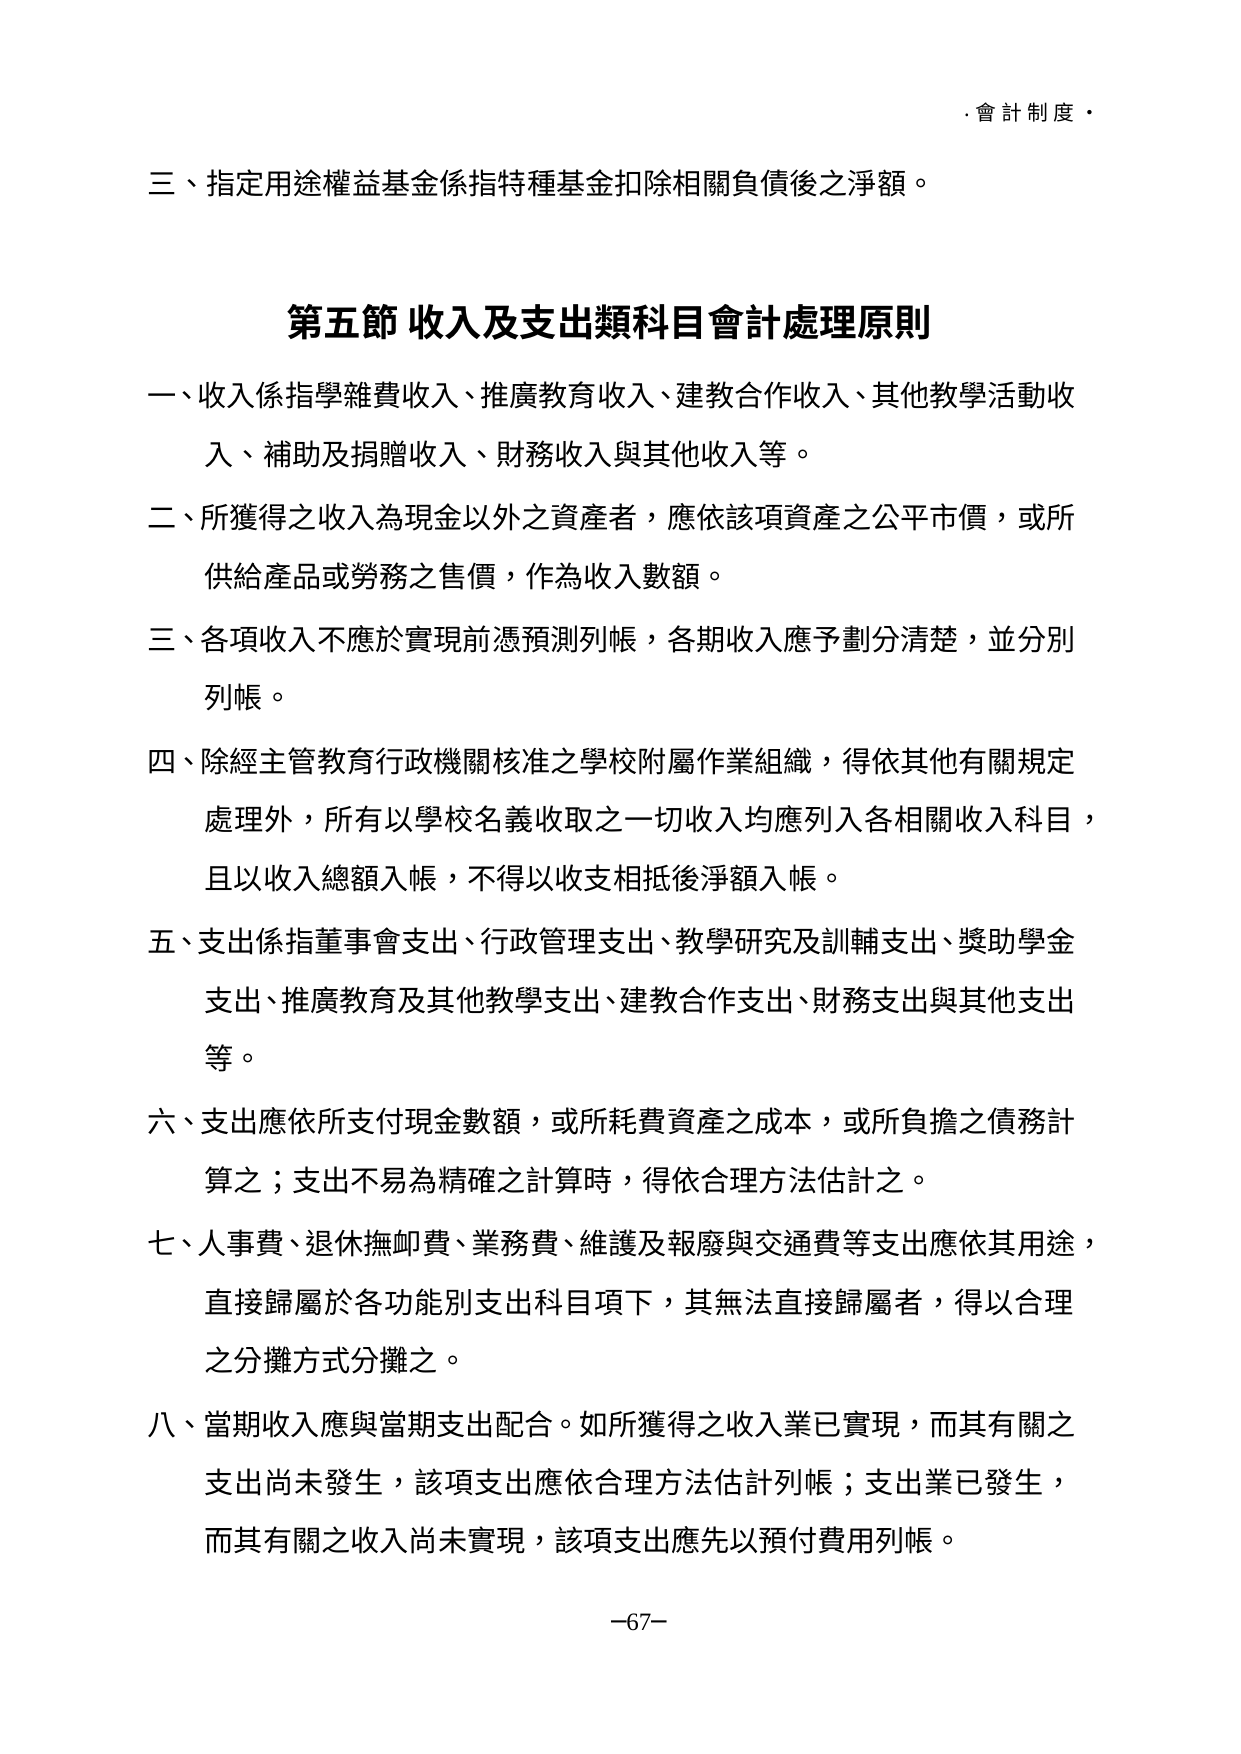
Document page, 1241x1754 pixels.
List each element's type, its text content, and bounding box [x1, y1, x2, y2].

text 二、所獲得之收入為現金以外之資產者，應依該項資產之公平市價，或所供給產品或勞務之售價，作為收入數額。 [148, 482, 1075, 599]
text 第五節 收入及支出類科目會計處理原則 [148, 289, 1070, 348]
text 三、各項收入不應於實現前憑預測列帳，各期收入應予劃分清楚，並分別列帳。 [148, 604, 1075, 721]
text 三、指定用途權益基金係指特種基金扣除相關負債後之淨額。 [148, 148, 1072, 206]
text 四、除經主管教育行政機關核准之學校附屬作業組織，得依其他有關規定處理外，所有以學校名義收取之一切收入均應列入各相關收入科目，且以收入總額入帳，不得以收支相抵後淨額入帳。 [148, 726, 1075, 901]
text 五、支出係指董事會支出、行政管理支出、教學研究及訓輔支出、獎助學金支出、推廣教育及其他教學支出、建教合作支出、財務支出與其他支出等。 [148, 906, 1075, 1081]
text 一、收入係指學雜費收入、推廣教育收入、建教合作收入、其他教學活動收入、補助及捐贈收入、財務收入與其他收入等。 [148, 360, 1075, 477]
text 七、人事費、退休撫卹費、業務費、維護及報廢與交通費等支出應依其用途，直接歸屬於各功能別支出科目項下，其無法直接歸屬者，得以合理之分攤方式分攤之。 [148, 1208, 1075, 1383]
text 六、支出應依所支付現金數額，或所耗費資產之成本，或所負擔之債務計算之；支出不易為精確之計算時，得依合理方法估計之。 [148, 1086, 1075, 1203]
text 八、當期收入應與當期支出配合。如所獲得之收入業已實現，而其有關之支出尚未發生，該項支出應依合理方法估計列帳；支出業已發生，而其有關之收入尚未實現，該項支出應先以預付費用列帳。 [148, 1388, 1075, 1563]
